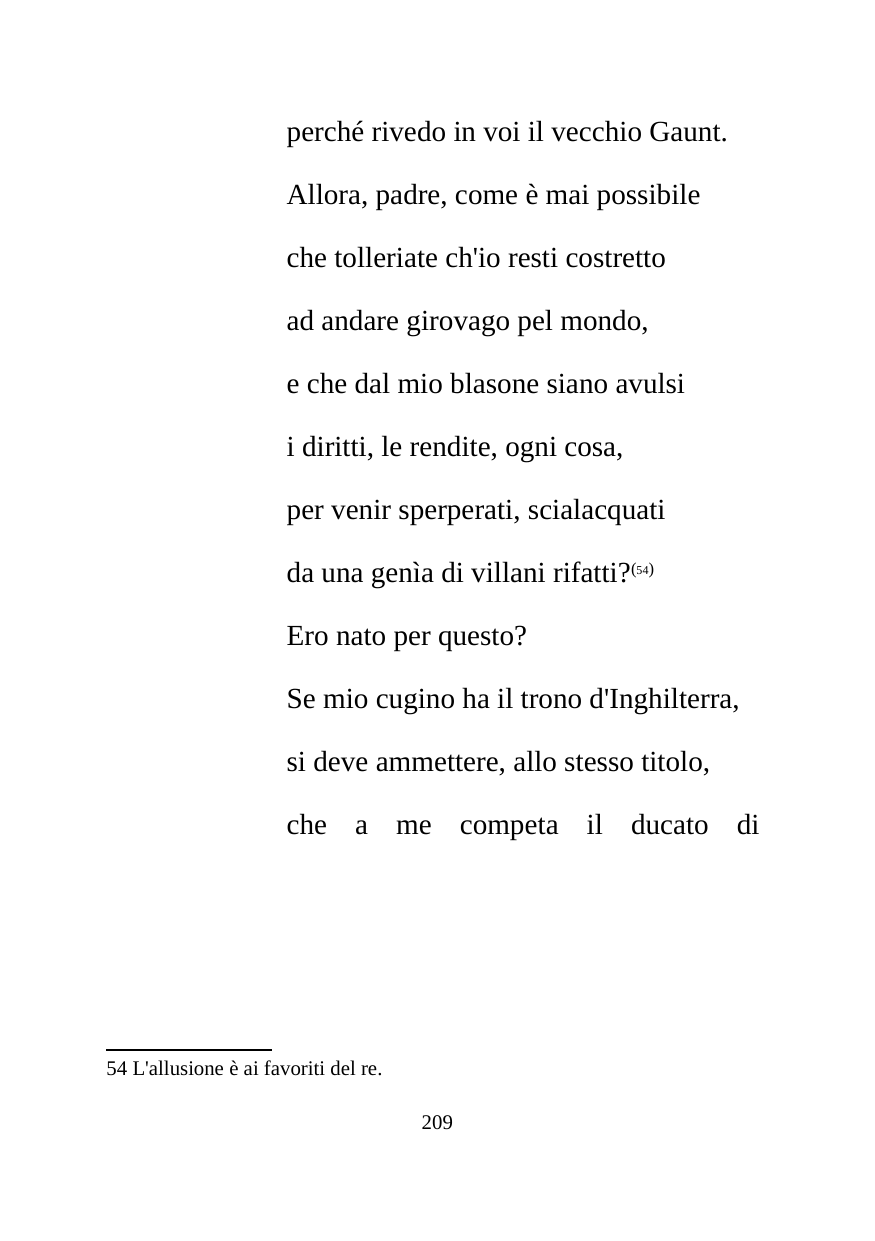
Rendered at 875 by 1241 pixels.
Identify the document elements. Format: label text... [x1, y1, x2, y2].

table_cell [106, 106, 279, 849]
table_cell perché rivedo in voi il vecchio Gaunt. Allora, padre, come è mai possibile che tolleriate ch'io resti costretto ad andare girovago pel mondo, e che dal mio blasone siano avulsi i diritti, le rendite, ogni cosa, per venir sperperati, scialacquati da una genìa di villani rifatti?() Ero nato per questo? Se mio cugino ha il trono d'Inghilterra, si deve ammettere, allo stesso titolo, che a me competa il ducato di [279, 106, 768, 849]
